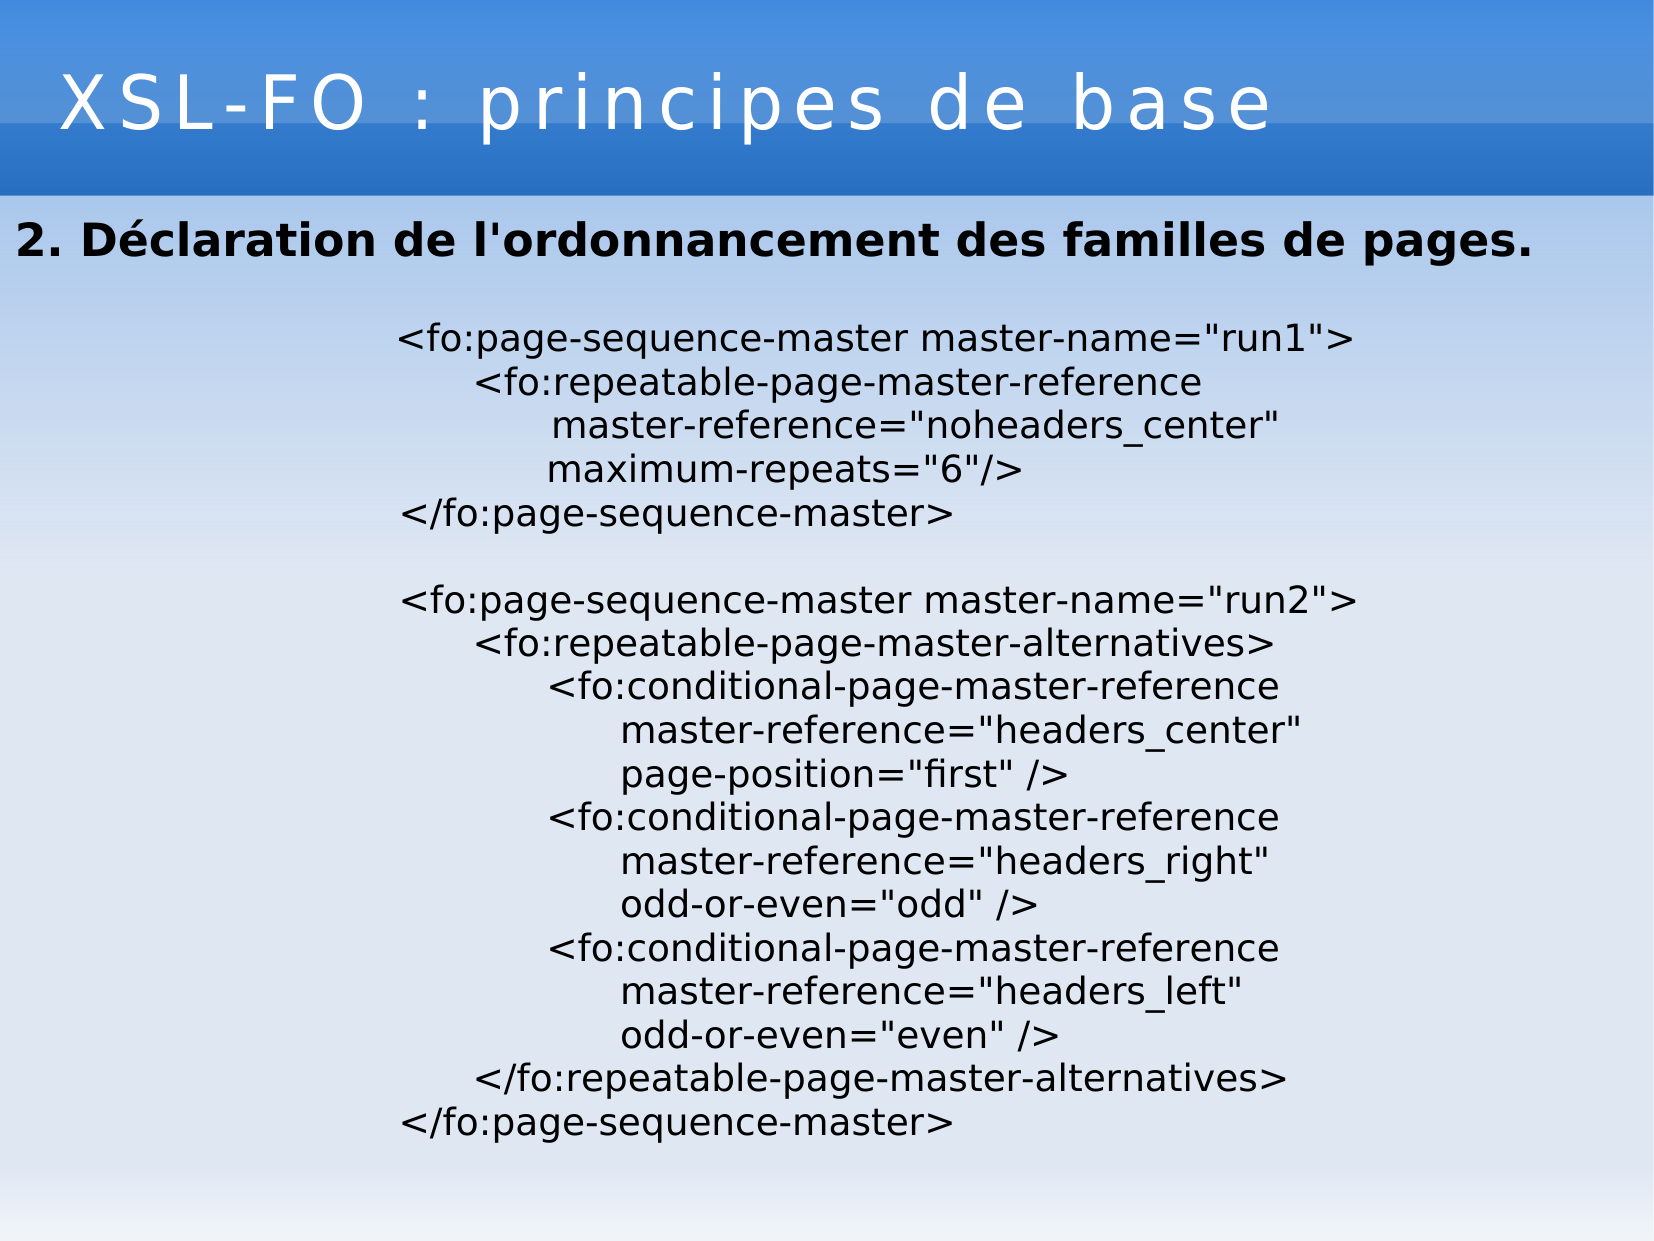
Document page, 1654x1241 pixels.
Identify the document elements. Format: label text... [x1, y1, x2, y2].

text_box <fo:page-sequence-master master-name="run1"> <fo:repeatable-page-master-reference master-reference="noheaders_center" maximum-repeats="6"/> </fo:page-sequence-master> <fo:page-sequence-master master-name="run2"> <fo:repeatable-page-master-alternatives> <fo:conditional-page-master-reference master-reference="headers_center" page-position="first" /> <fo:conditional-page-master-reference master-reference="headers_right" odd-or-even="odd" /> <fo:conditional-page-master-reference master-reference="headers_left" odd-or-even="even" /> </fo:repeatable-page-master-alternatives> </fo:page-sequence-master> [236, 309, 1373, 1161]
picture [0, 0, 1654, 1241]
text_box 2. Déclaration de l'ordonnancement des familles de pages. [0, 206, 1550, 276]
title XSL-FO : principes de base [59, 29, 1625, 178]
